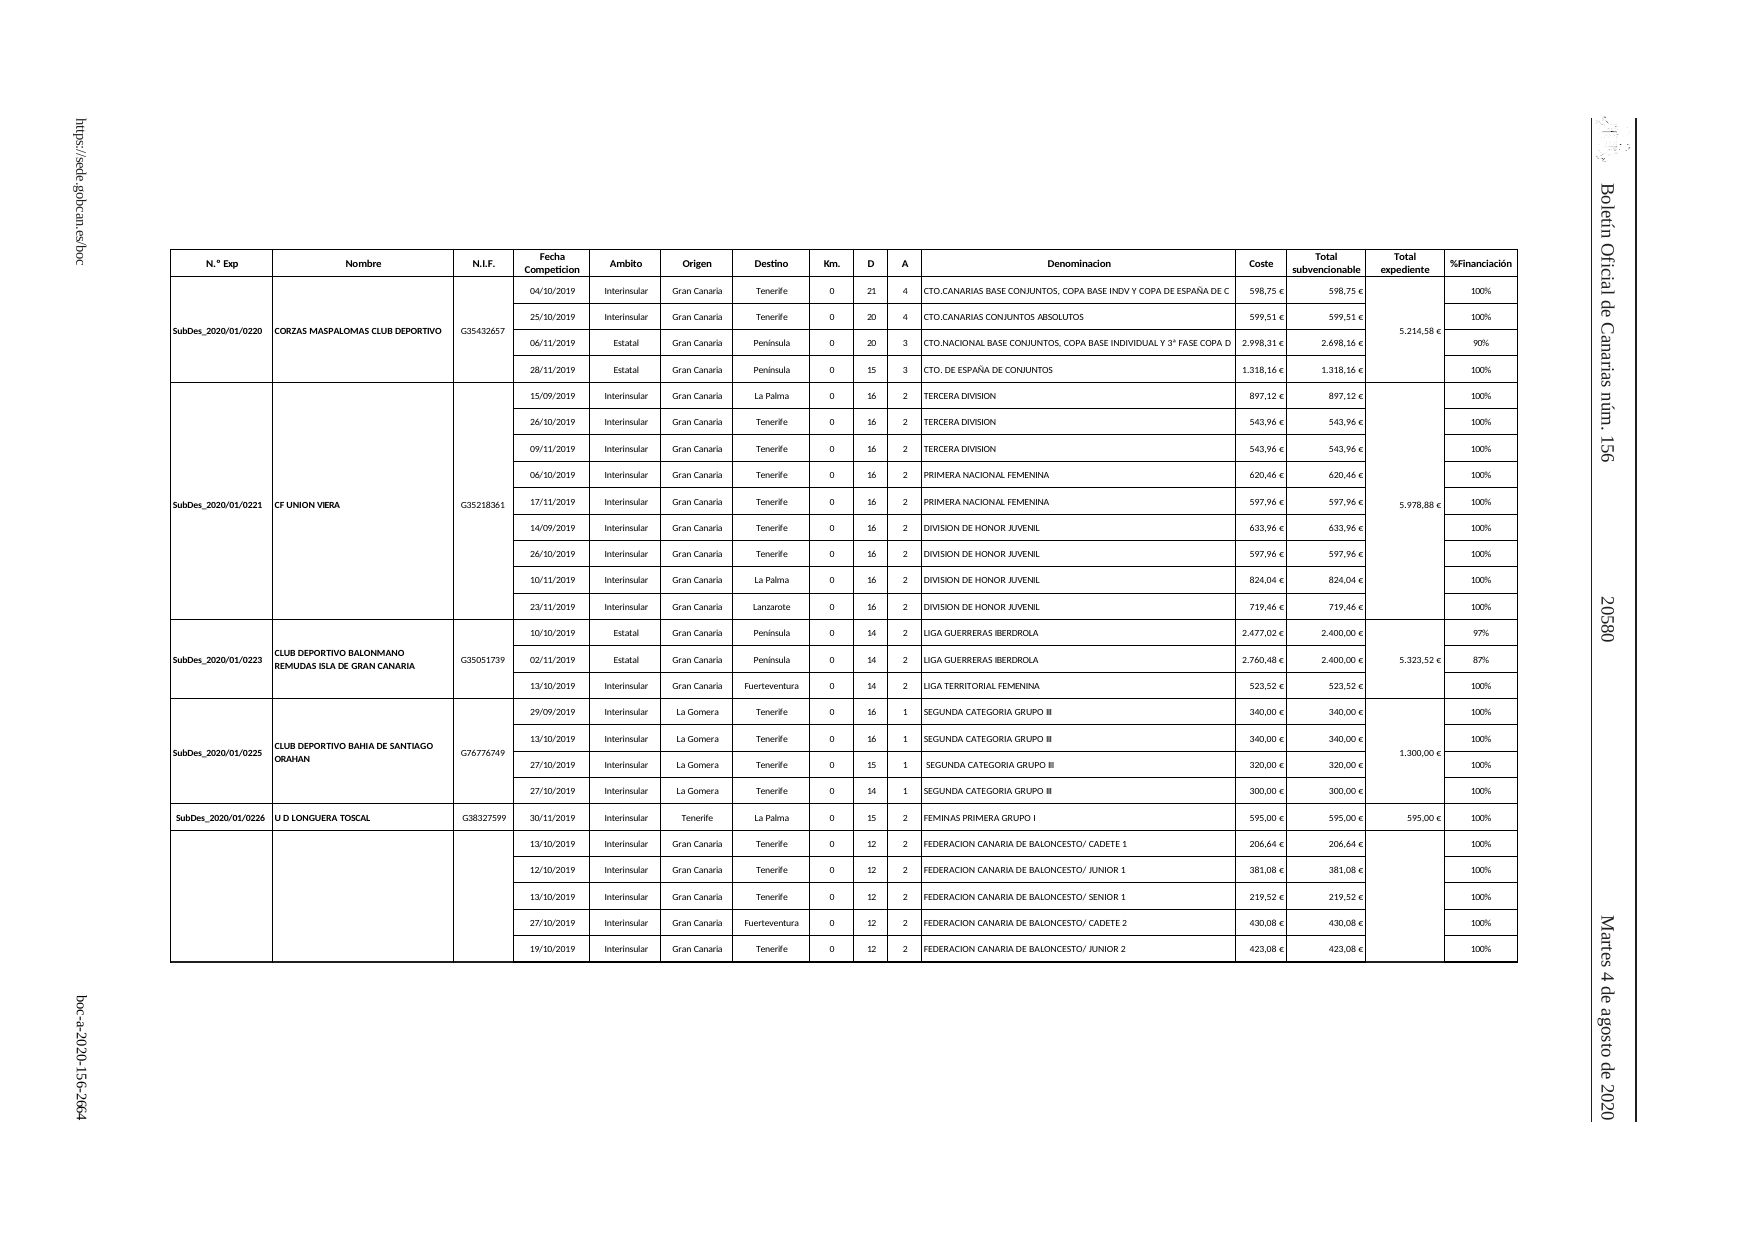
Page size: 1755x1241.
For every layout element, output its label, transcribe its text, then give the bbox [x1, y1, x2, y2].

text Boletín Oficial de Canarias núm. 156 [1598, 183, 1618, 464]
table_cell 12 [854, 883, 887, 909]
table_cell 14 [854, 620, 887, 645]
table_cell 523,52 € [1287, 673, 1365, 698]
table_cell 16 [854, 462, 887, 487]
table_header N.º Exp [171, 250, 272, 276]
table_cell Gran Canaria [661, 541, 732, 566]
table_cell 1 [888, 699, 921, 724]
table_cell 06/11/2019 [514, 330, 589, 355]
table_cell SEGUNDA CATEGORIA GRUPO III [922, 725, 1235, 751]
table_cell CTO. DE ESPAÑA DE CONJUNTOS [922, 356, 1235, 382]
table_cell LIGA GUERRERAS IBERDROLA [922, 620, 1235, 645]
table_header Total subvencionable [1287, 250, 1365, 276]
table_cell 4 [888, 277, 921, 303]
table_cell G35432657 [454, 277, 513, 382]
table_cell 100% [1445, 594, 1517, 619]
table_cell 20 [854, 330, 887, 355]
table_cell SEGUNDA CATEGORIA GRUPO III [922, 752, 1235, 777]
table_cell 30/11/2019 [514, 804, 589, 829]
table_cell Tenerife [733, 541, 809, 566]
table_cell Gran Canaria [661, 646, 732, 672]
table_cell 2.477,02 € [1236, 620, 1286, 645]
table_cell 1 [888, 725, 921, 751]
table_cell 206,64 € [1236, 831, 1286, 856]
table_cell Gran Canaria [661, 594, 732, 619]
table_cell Gran Canaria [661, 277, 732, 303]
table_cell Tenerife [733, 936, 809, 961]
table_cell 29/09/2019 [514, 699, 589, 724]
table_cell 599,51 € [1287, 304, 1365, 329]
table_cell Estatal [590, 646, 660, 672]
table_cell Interinsular [590, 277, 660, 303]
table_cell 16 [854, 594, 887, 619]
table_cell Interinsular [590, 752, 660, 777]
table_cell 16 [854, 409, 887, 434]
table_cell Tenerife [733, 699, 809, 724]
table_cell Estatal [590, 620, 660, 645]
table_cell 16 [854, 435, 887, 461]
table_cell 0 [810, 883, 853, 909]
table_cell 2 [888, 383, 921, 408]
table_cell 12 [854, 857, 887, 882]
table_cell SubDes_2020/01/0223 [171, 620, 272, 698]
table_cell 2 [888, 409, 921, 434]
table_cell 2 [888, 620, 921, 645]
table_cell 597,96 € [1236, 488, 1286, 513]
table_cell 597,96 € [1287, 488, 1365, 513]
table_cell 100% [1445, 804, 1517, 829]
table_cell 2.400,00 € [1287, 646, 1365, 672]
table_cell 12/10/2019 [514, 857, 589, 882]
table_cell 100% [1445, 435, 1517, 461]
table_cell 10/11/2019 [514, 567, 589, 592]
table_cell 100% [1445, 778, 1517, 803]
table_cell Interinsular [590, 594, 660, 619]
table_header Total expediente [1366, 250, 1444, 276]
table_cell TERCERA DIVISION [922, 383, 1235, 408]
table_cell CORZAS MASPALOMAS CLUB DEPORTIVO [273, 277, 453, 382]
table_cell LIGA GUERRERAS IBERDROLA [922, 646, 1235, 672]
table_cell 719,46 € [1236, 594, 1286, 619]
table_cell 100% [1445, 752, 1517, 777]
table_cell 2 [888, 831, 921, 856]
table_cell 543,96 € [1236, 435, 1286, 461]
table_cell Interinsular [590, 883, 660, 909]
table_cell 100% [1445, 699, 1517, 724]
table_cell 100% [1445, 304, 1517, 329]
table_cell Gran Canaria [661, 383, 732, 408]
table_cell 2 [888, 567, 921, 592]
table_cell 100% [1445, 567, 1517, 592]
table_header Origen [661, 250, 732, 276]
table_cell 23/11/2019 [514, 594, 589, 619]
table_cell 2 [888, 435, 921, 461]
table_cell Gran Canaria [661, 567, 732, 592]
table_cell DIVISION DE HONOR JUVENIL [922, 541, 1235, 566]
table_cell 595,00 € [1366, 804, 1444, 829]
table_cell Interinsular [590, 725, 660, 751]
table_cell 100% [1445, 831, 1517, 856]
table_cell 219,52 € [1236, 883, 1286, 909]
table_cell 2.698,16 € [1287, 330, 1365, 355]
table_cell Estatal [590, 330, 660, 355]
table_cell 13/10/2019 [514, 831, 589, 856]
table_cell SEGUNDA CATEGORIA GRUPO III [922, 699, 1235, 724]
table_cell 0 [810, 699, 853, 724]
table_cell PRIMERA NACIONAL FEMENINA [922, 488, 1235, 513]
table_cell 719,46 € [1287, 594, 1365, 619]
table_cell 2.400,00 € [1287, 620, 1365, 645]
table_cell 543,96 € [1236, 409, 1286, 434]
table_cell 100% [1445, 462, 1517, 487]
table_cell Gran Canaria [661, 515, 732, 540]
table_cell 16 [854, 567, 887, 592]
table_cell 15/09/2019 [514, 383, 589, 408]
table_cell 0 [810, 356, 853, 382]
table_header D [854, 250, 887, 276]
table_cell 620,46 € [1287, 462, 1365, 487]
table_cell Gran Canaria [661, 462, 732, 487]
table_cell 25/10/2019 [514, 304, 589, 329]
table_cell 16 [854, 488, 887, 513]
text boc-a-2020-156-2664 [74, 995, 91, 1124]
table_cell 0 [810, 804, 853, 829]
table_cell 0 [810, 462, 853, 487]
table_cell 16 [854, 515, 887, 540]
table_cell 2 [888, 462, 921, 487]
table_cell 09/11/2019 [514, 435, 589, 461]
table_cell 0 [810, 383, 853, 408]
table_cell 0 [810, 752, 853, 777]
table_cell 340,00 € [1236, 725, 1286, 751]
table_cell 16 [854, 541, 887, 566]
table_cell 1.300,00 € [1366, 699, 1444, 803]
table_cell 320,00 € [1236, 752, 1286, 777]
table_cell Gran Canaria [661, 673, 732, 698]
table_cell 300,00 € [1236, 778, 1286, 803]
table_cell SubDes_2020/01/0226 [171, 804, 272, 829]
table_cell 100% [1445, 541, 1517, 566]
table_cell Interinsular [590, 857, 660, 882]
table_cell [273, 831, 453, 961]
table_cell Estatal [590, 356, 660, 382]
table_header %Financiación [1445, 250, 1517, 276]
table_cell 100% [1445, 409, 1517, 434]
table_cell 598,75 € [1236, 277, 1286, 303]
table_cell 0 [810, 304, 853, 329]
table_cell 16 [854, 699, 887, 724]
table_cell 13/10/2019 [514, 673, 589, 698]
table_cell Interinsular [590, 567, 660, 592]
table_cell 19/10/2019 [514, 936, 589, 961]
table_cell 12 [854, 910, 887, 935]
table_cell Interinsular [590, 778, 660, 803]
table_cell 0 [810, 910, 853, 935]
table_cell 100% [1445, 383, 1517, 408]
table_cell 5.323,52 € [1366, 620, 1444, 698]
table_cell 897,12 € [1287, 383, 1365, 408]
table_cell CF UNION VIERA [273, 383, 453, 619]
table_cell FEDERACION CANARIA DE BALONCESTO/ CADETE 1 [922, 831, 1235, 856]
table_cell 897,12 € [1236, 383, 1286, 408]
table_cell Gran Canaria [661, 857, 732, 882]
table_cell 14 [854, 778, 887, 803]
table_cell 381,08 € [1236, 857, 1286, 882]
table_cell 0 [810, 515, 853, 540]
text https://sede.gobcan.es/boc [73, 118, 90, 273]
table_cell FEDERACION CANARIA DE BALONCESTO/ CADETE 2 [922, 910, 1235, 935]
table_cell 206,64 € [1287, 831, 1365, 856]
table_cell U D LONGUERA TOSCAL [273, 804, 453, 829]
table_cell 4 [888, 304, 921, 329]
table_cell 26/10/2019 [514, 541, 589, 566]
table_cell G35218361 [454, 383, 513, 619]
table_cell 1.318,16 € [1287, 356, 1365, 382]
table_cell 595,00 € [1236, 804, 1286, 829]
table_cell 340,00 € [1236, 699, 1286, 724]
table_cell 2 [888, 857, 921, 882]
table_cell 06/10/2019 [514, 462, 589, 487]
table_cell SEGUNDA CATEGORIA GRUPO III [922, 778, 1235, 803]
table_cell Tenerife [733, 831, 809, 856]
table_cell 219,52 € [1287, 883, 1365, 909]
table_cell Tenerife [661, 804, 732, 829]
table_cell 2.760,48 € [1236, 646, 1286, 672]
table_cell Interinsular [590, 409, 660, 434]
table_header N.I.F. [454, 250, 513, 276]
table_cell 2 [888, 936, 921, 961]
table_cell 2 [888, 541, 921, 566]
table_cell Tenerife [733, 515, 809, 540]
table_cell Gran Canaria [661, 356, 732, 382]
table_cell Gran Canaria [661, 910, 732, 935]
table_cell Interinsular [590, 804, 660, 829]
table_cell 1 [888, 752, 921, 777]
table_cell Gran Canaria [661, 936, 732, 961]
table_cell 13/10/2019 [514, 725, 589, 751]
table_cell 0 [810, 594, 853, 619]
table_header Coste [1236, 250, 1286, 276]
table_cell [171, 831, 272, 961]
table_cell Tenerife [733, 409, 809, 434]
table_cell Península [733, 330, 809, 355]
table_cell 2 [888, 488, 921, 513]
table_cell 0 [810, 936, 853, 961]
table_cell Gran Canaria [661, 488, 732, 513]
table_header Destino [733, 250, 809, 276]
table_cell 90% [1445, 330, 1517, 355]
table_cell Tenerife [733, 752, 809, 777]
table_header Km. [810, 250, 853, 276]
table_cell CTO.CANARIAS CONJUNTOS ABSOLUTOS [922, 304, 1235, 329]
table_cell DIVISION DE HONOR JUVENIL [922, 594, 1235, 619]
table_cell Interinsular [590, 936, 660, 961]
table_cell 100% [1445, 488, 1517, 513]
table_cell 100% [1445, 515, 1517, 540]
table_cell 381,08 € [1287, 857, 1365, 882]
table_cell La Palma [733, 567, 809, 592]
table_cell Interinsular [590, 383, 660, 408]
table_header A [888, 250, 921, 276]
table_cell 543,96 € [1287, 409, 1365, 434]
table_cell 340,00 € [1287, 699, 1365, 724]
table_cell 14 [854, 673, 887, 698]
table_cell G76776749 [454, 699, 513, 803]
table_cell 598,75 € [1287, 277, 1365, 303]
table_cell 15 [854, 752, 887, 777]
table_cell 633,96 € [1236, 515, 1286, 540]
table_cell 100% [1445, 277, 1517, 303]
table_cell La Gomera [661, 752, 732, 777]
table_cell 595,00 € [1287, 804, 1365, 829]
table_cell SubDes_2020/01/0221 [171, 383, 272, 619]
table_cell 423,08 € [1236, 936, 1286, 961]
table_cell 2 [888, 804, 921, 829]
table_cell 2 [888, 883, 921, 909]
table_cell G38327599 [454, 804, 513, 829]
table_cell 0 [810, 541, 853, 566]
table_cell [454, 831, 513, 961]
table_cell 27/10/2019 [514, 778, 589, 803]
table_cell 16 [854, 383, 887, 408]
table_cell Península [733, 620, 809, 645]
table_cell Península [733, 356, 809, 382]
table_cell CTO.NACIONAL BASE CONJUNTOS, COPA BASE INDIVIDUAL Y 3ª FASE COPA D [922, 330, 1235, 355]
table_cell 0 [810, 409, 853, 434]
table_cell LIGA TERRITORIAL FEMENINA [922, 673, 1235, 698]
table_cell DIVISION DE HONOR JUVENIL [922, 567, 1235, 592]
table_cell 0 [810, 330, 853, 355]
table_cell 0 [810, 831, 853, 856]
table_cell G35051739 [454, 620, 513, 698]
table_cell 26/10/2019 [514, 409, 589, 434]
table_cell 12 [854, 831, 887, 856]
table_cell 16 [854, 725, 887, 751]
table_cell Fuerteventura [733, 673, 809, 698]
table_cell 423,08 € [1287, 936, 1365, 961]
table_cell Gran Canaria [661, 620, 732, 645]
table_cell 5.978,88 € [1366, 383, 1444, 619]
table_cell 0 [810, 277, 853, 303]
table_cell FEDERACION CANARIA DE BALONCESTO/ SENIOR 1 [922, 883, 1235, 909]
table_cell 430,08 € [1236, 910, 1286, 935]
table_cell 1.318,16 € [1236, 356, 1286, 382]
table_cell 100% [1445, 910, 1517, 935]
table_cell 100% [1445, 673, 1517, 698]
table_cell 0 [810, 488, 853, 513]
table_cell 2 [888, 515, 921, 540]
table_cell 0 [810, 673, 853, 698]
table_cell 340,00 € [1287, 725, 1365, 751]
table_cell CLUB DEPORTIVO BAHIA DE SANTIAGO ORAHAN [273, 699, 453, 803]
table_cell 824,04 € [1236, 567, 1286, 592]
table_cell 04/10/2019 [514, 277, 589, 303]
table_cell Interinsular [590, 699, 660, 724]
table_cell 1 [888, 778, 921, 803]
table_cell 14 [854, 646, 887, 672]
table_cell CLUB DEPORTIVO BALONMANO REMUDAS ISLA DE GRAN CANARIA [273, 620, 453, 698]
table_cell 27/10/2019 [514, 910, 589, 935]
table_cell 17/11/2019 [514, 488, 589, 513]
table_cell TERCERA DIVISION [922, 435, 1235, 461]
table_cell FEDERACION CANARIA DE BALONCESTO/ JUNIOR 1 [922, 857, 1235, 882]
table_cell 15 [854, 356, 887, 382]
table_cell 100% [1445, 936, 1517, 961]
table_header Nombre [273, 250, 453, 276]
table_cell 0 [810, 620, 853, 645]
table_cell 13/10/2019 [514, 883, 589, 909]
table_cell Interinsular [590, 910, 660, 935]
table_cell 02/11/2019 [514, 646, 589, 672]
table_cell La Gomera [661, 725, 732, 751]
table_cell Lanzarote [733, 594, 809, 619]
table_cell 597,96 € [1236, 541, 1286, 566]
table_cell Interinsular [590, 831, 660, 856]
table_cell Tenerife [733, 488, 809, 513]
table_cell 0 [810, 646, 853, 672]
table_cell 0 [810, 725, 853, 751]
table_cell DIVISION DE HONOR JUVENIL [922, 515, 1235, 540]
table_cell Tenerife [733, 725, 809, 751]
table_cell 599,51 € [1236, 304, 1286, 329]
table_cell 15 [854, 804, 887, 829]
table_cell Gran Canaria [661, 831, 732, 856]
table_cell 100% [1445, 356, 1517, 382]
table_cell 97% [1445, 620, 1517, 645]
table_cell SubDes_2020/01/0220 [171, 277, 272, 382]
table_cell 0 [810, 857, 853, 882]
table_cell 300,00 € [1287, 778, 1365, 803]
table_cell Tenerife [733, 304, 809, 329]
table_cell 20 [854, 304, 887, 329]
table_cell 87% [1445, 646, 1517, 672]
table_cell 320,00 € [1287, 752, 1365, 777]
table_cell Gran Canaria [661, 304, 732, 329]
table_cell La Gomera [661, 699, 732, 724]
table_cell Interinsular [590, 673, 660, 698]
table_cell 597,96 € [1287, 541, 1365, 566]
table_cell 0 [810, 778, 853, 803]
table_cell Interinsular [590, 515, 660, 540]
table_cell 633,96 € [1287, 515, 1365, 540]
table_cell 100% [1445, 725, 1517, 751]
table_cell [1366, 831, 1444, 961]
table_cell Gran Canaria [661, 409, 732, 434]
table_cell 10/10/2019 [514, 620, 589, 645]
table_cell Interinsular [590, 435, 660, 461]
table_cell SubDes_2020/01/0225 [171, 699, 272, 803]
table_cell 27/10/2019 [514, 752, 589, 777]
table_cell Tenerife [733, 435, 809, 461]
text 20580 [1598, 597, 1618, 646]
table_cell Tenerife [733, 778, 809, 803]
table_cell 12 [854, 936, 887, 961]
table_cell 28/11/2019 [514, 356, 589, 382]
table_cell Interinsular [590, 304, 660, 329]
table_cell 543,96 € [1287, 435, 1365, 461]
table_cell 3 [888, 330, 921, 355]
table_cell 100% [1445, 883, 1517, 909]
table_cell Interinsular [590, 488, 660, 513]
table_cell Interinsular [590, 462, 660, 487]
table_cell 2 [888, 910, 921, 935]
table_cell FEMINAS PRIMERA GRUPO I [922, 804, 1235, 829]
table_cell TERCERA DIVISION [922, 409, 1235, 434]
table_cell Gran Canaria [661, 435, 732, 461]
table_header Fecha Competicion [514, 250, 589, 276]
table_cell 5.214,58 € [1366, 277, 1444, 382]
text Martes 4 de agosto de 2020 [1598, 915, 1618, 1124]
table_cell 21 [854, 277, 887, 303]
table_cell Tenerife [733, 277, 809, 303]
table_cell 523,52 € [1236, 673, 1286, 698]
table_cell Gran Canaria [661, 330, 732, 355]
table_header Ambito [590, 250, 660, 276]
table_cell 2.998,31 € [1236, 330, 1286, 355]
table_cell 2 [888, 594, 921, 619]
table_cell 0 [810, 435, 853, 461]
table_cell Tenerife [733, 883, 809, 909]
table_cell Tenerife [733, 462, 809, 487]
table_cell 2 [888, 646, 921, 672]
table_cell PRIMERA NACIONAL FEMENINA [922, 462, 1235, 487]
table_cell 3 [888, 356, 921, 382]
table_cell 100% [1445, 857, 1517, 882]
table_cell 14/09/2019 [514, 515, 589, 540]
table_cell Gran Canaria [661, 883, 732, 909]
table_cell 620,46 € [1236, 462, 1286, 487]
table_cell 430,08 € [1287, 910, 1365, 935]
table_header Denominacion [922, 250, 1235, 276]
table_cell 0 [810, 567, 853, 592]
table_cell FEDERACION CANARIA DE BALONCESTO/ JUNIOR 2 [922, 936, 1235, 961]
table_cell 2 [888, 673, 921, 698]
table_cell La Gomera [661, 778, 732, 803]
table_cell Península [733, 646, 809, 672]
table_cell CTO.CANARIAS BASE CONJUNTOS, COPA BASE INDV Y COPA DE ESPAÑA DE C [922, 277, 1235, 303]
table_cell 824,04 € [1287, 567, 1365, 592]
table_cell La Palma [733, 804, 809, 829]
table_cell Fuerteventura [733, 910, 809, 935]
table_cell Tenerife [733, 857, 809, 882]
table_cell Interinsular [590, 541, 660, 566]
table_cell La Palma [733, 383, 809, 408]
